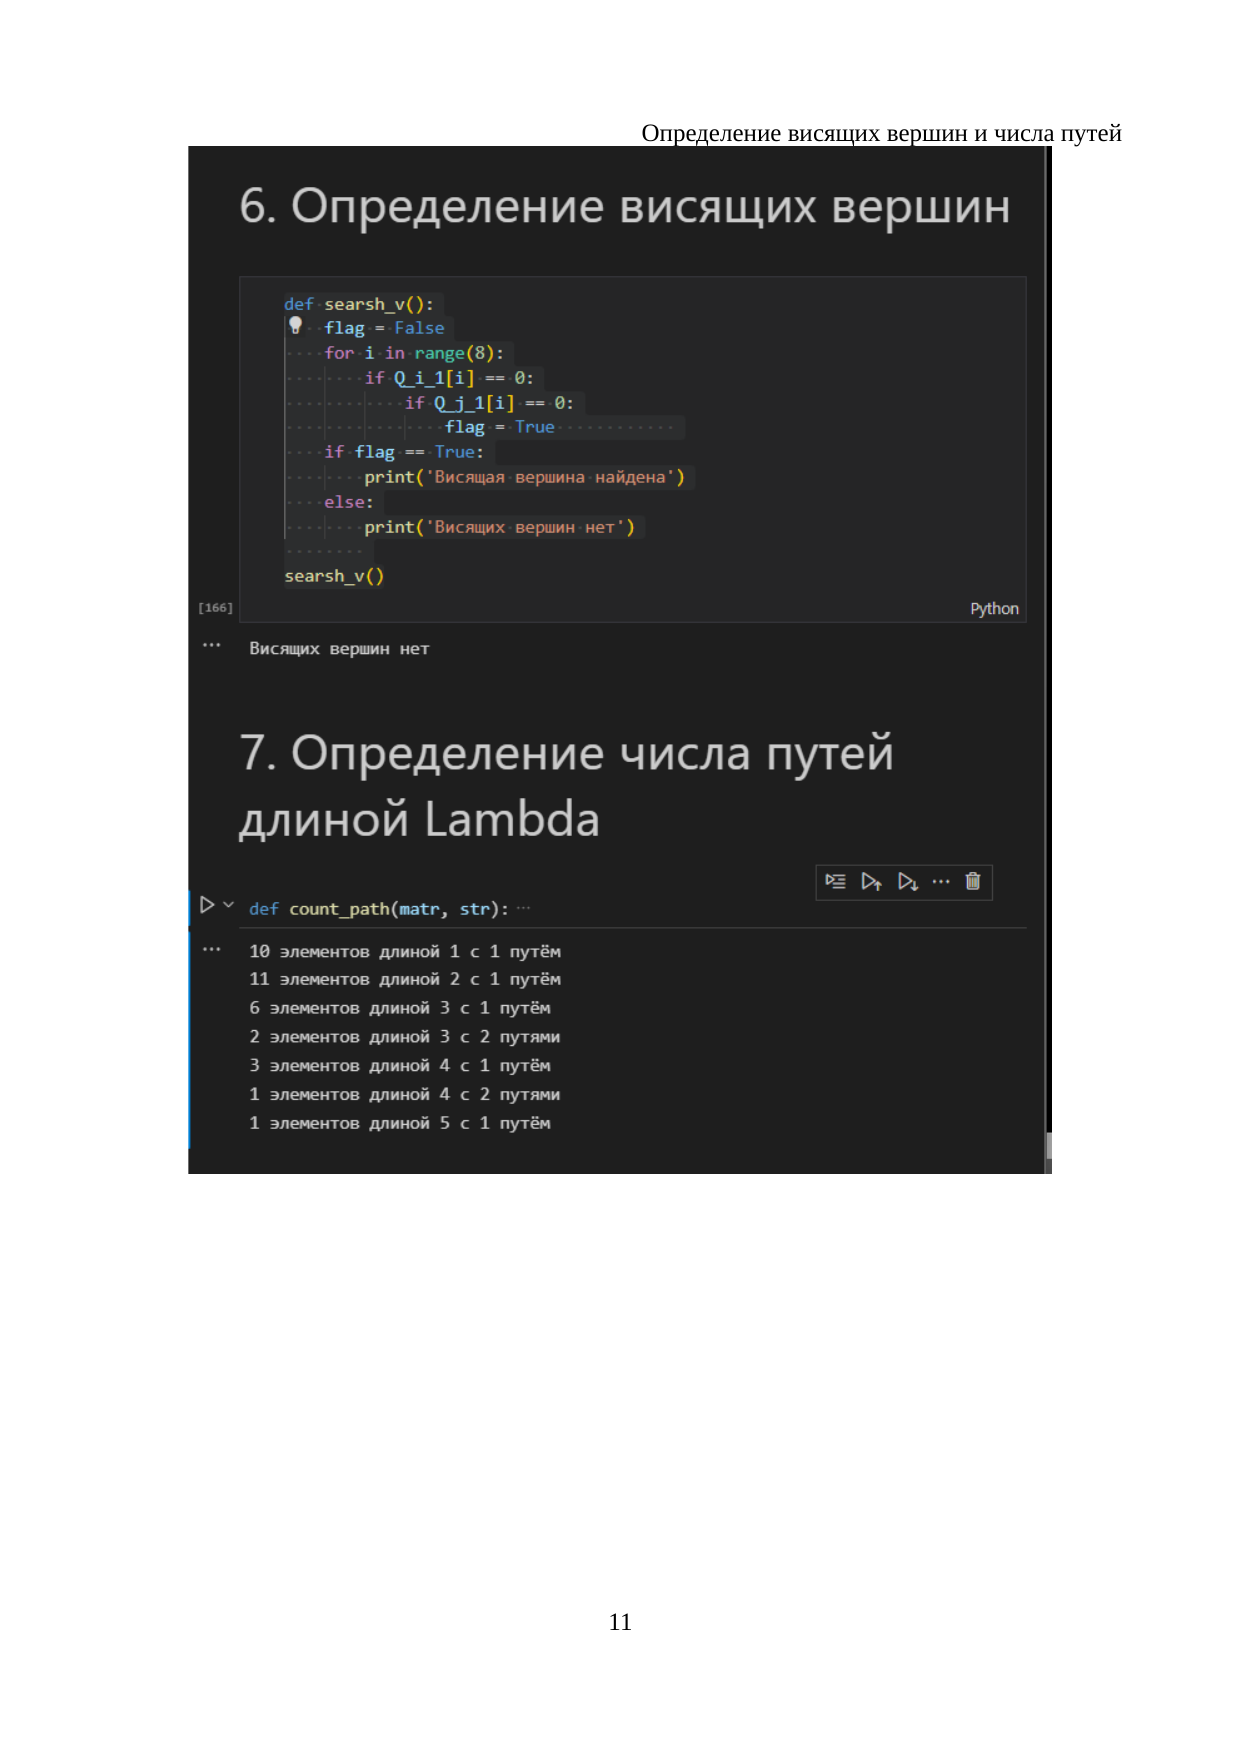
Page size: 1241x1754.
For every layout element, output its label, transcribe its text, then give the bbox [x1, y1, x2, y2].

picture [188, 146, 1052, 1174]
text Определение висящих вершин и числа путей [118, 118, 1122, 147]
